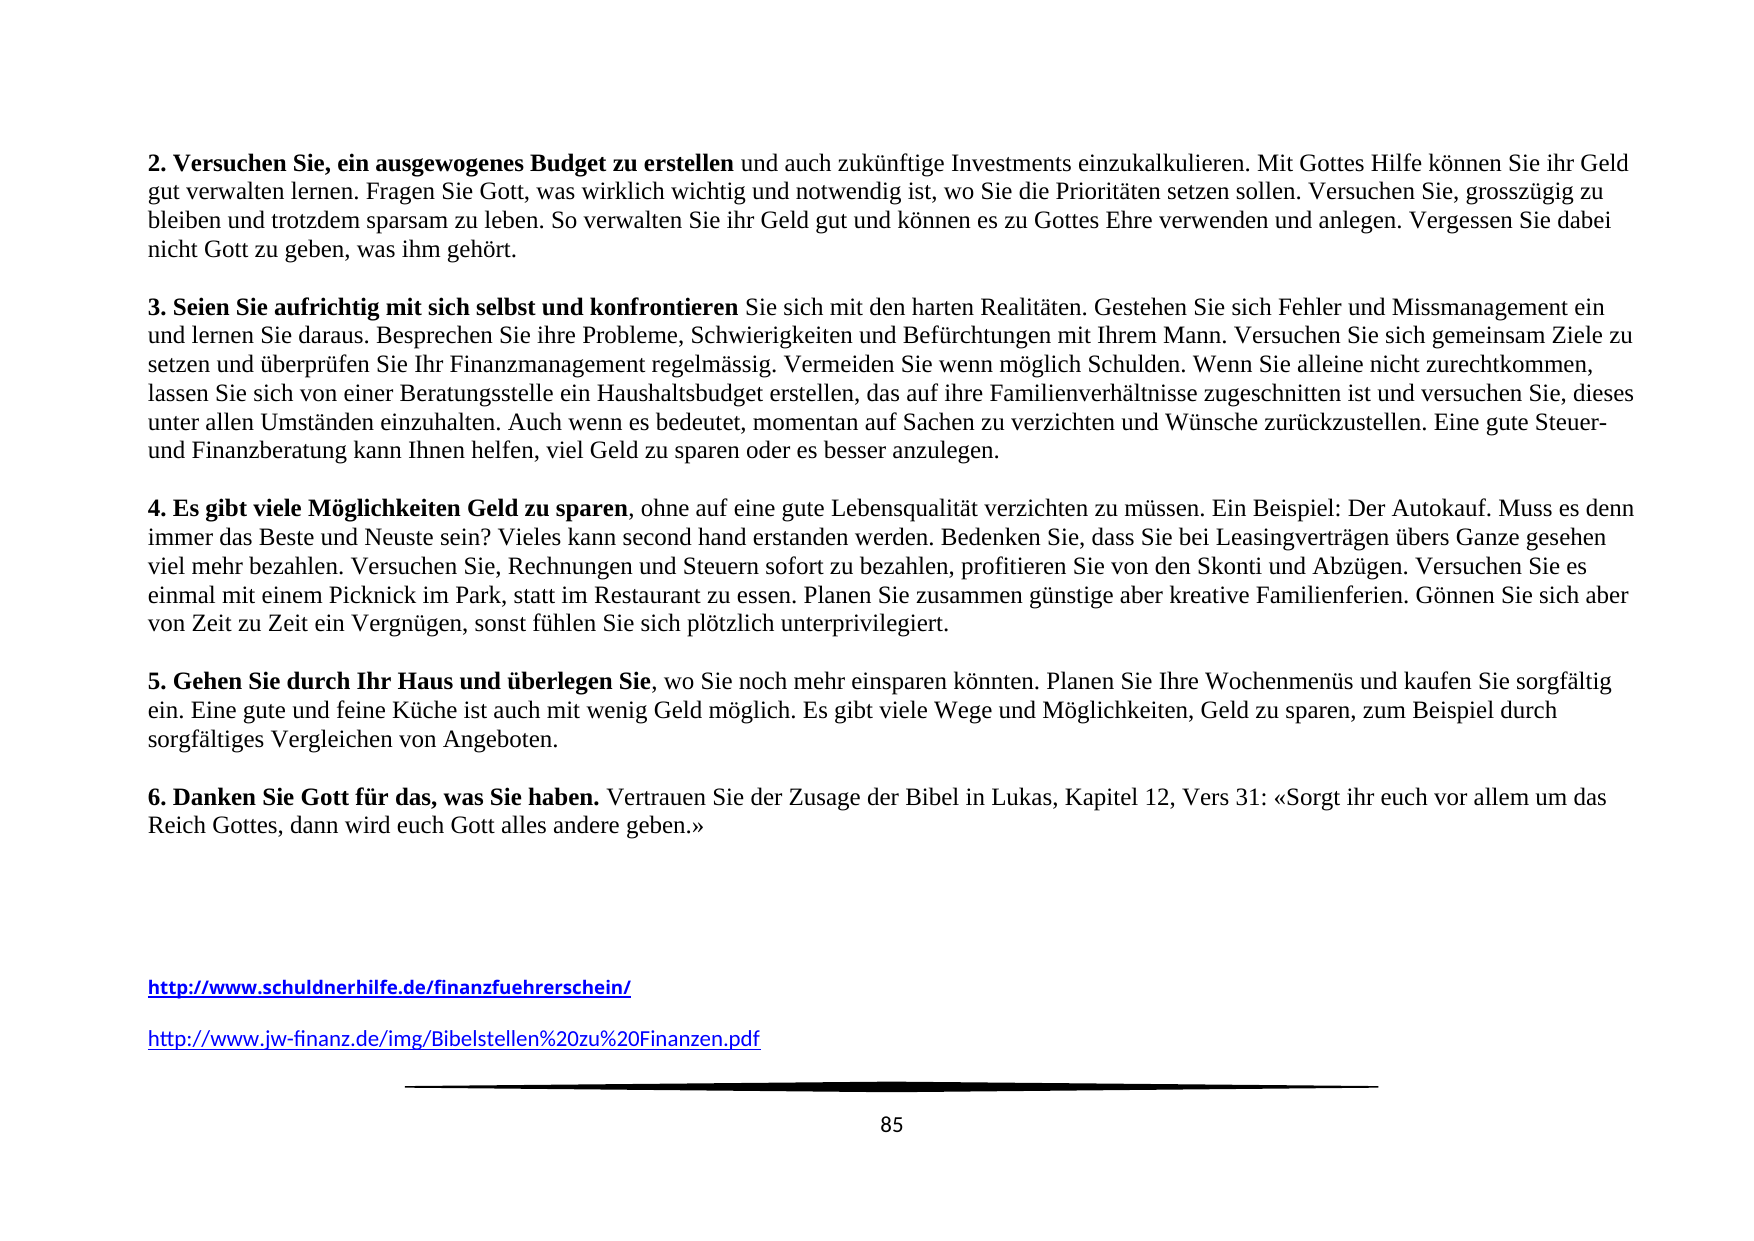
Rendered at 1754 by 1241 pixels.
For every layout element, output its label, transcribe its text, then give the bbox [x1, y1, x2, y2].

text 4. Es gibt viele Möglichkeiten Geld zu sparen, ohne auf eine gute Lebensqualität verzichten zu müssen. Ein Beispiel: Der Autokauf. Muss es denn immer das Beste und Neuste sein? Vieles kann second hand erstanden werden. Bedenken Sie, dass Sie bei Leasingverträgen übers Ganze gesehen viel mehr bezahlen. Versuchen Sie, Rechnungen und Steuern sofort zu bezahlen, profitieren Sie von den Skonti und Abzügen. Versuchen Sie es einmal mit einem Picknick im Park, statt im Restaurant zu essen. Planen Sie zusammen günstige aber kreative Familienferien. Gönnen Sie sich aber von Zeit zu Zeit ein Vergnügen, sonst fühlen Sie sich plötzlich unterprivilegiert. [148, 493, 1636, 637]
text 5. Gehen Sie durch Ihr Haus und überlegen Sie, wo Sie noch mehr einsparen könnten. Planen Sie Ihre Wochenmenüs und kaufen Sie sorgfältig ein. Eine gute und feine Küche ist auch mit wenig Geld möglich. Es gibt viele Wege und Möglichkeiten, Geld zu sparen, zum Beispiel durch sorgfältiges Vergleichen von Angeboten. [148, 666, 1636, 753]
text 3. Seien Sie aufrichtig mit sich selbst und konfrontieren Sie sich mit den harten Realitäten. Gestehen Sie sich Fehler und Missmanagement ein und lernen Sie daraus. Besprechen Sie ihre Probleme, Schwierigkeiten und Befürchtungen mit Ihrem Mann. Versuchen Sie sich gemeinsam Ziele zu setzen und überprüfen Sie Ihr Finanzmanagement regelmässig. Vermeiden Sie wenn möglich Schulden. Wenn Sie alleine nicht zurechtkommen, lassen Sie sich von einer Beratungsstelle ein Haushaltsbudget erstellen, das auf ihre Familienverhältnisse zugeschnitten ist und versuchen Sie, dieses unter allen Umständen einzuhalten. Auch wenn es bedeutet, momentan auf Sachen zu verzichten und Wünsche zurückzustellen. Eine gute Steuer- und Finanzberatung kann Ihnen helfen, viel Geld zu sparen oder es besser anzulegen. [148, 292, 1636, 464]
text http://www.schuldnerhilfe.de/finanzfuehrerschein/ [148, 974, 1636, 1000]
text 2. Versuchen Sie, ein ausgewogenes Budget zu erstellen und auch zukünftige Investments einzukalkulieren. Mit Gottes Hilfe können Sie ihr Geld gut verwalten lernen. Fragen Sie Gott, was wirklich wichtig und notwendig ist, wo Sie die Prioritäten setzen sollen. Versuchen Sie, grosszügig zu bleiben und trotzdem sparsam zu leben. So verwalten Sie ihr Geld gut und können es zu Gottes Ehre verwenden und anlegen. Vergessen Sie dabei nicht Gott zu geben, was ihm gehört. [148, 148, 1636, 263]
text 6. Danken Sie Gott für das, was Sie haben. Vertrauen Sie der Zusage der Bibel in Lukas, Kapitel 12, Vers 31: «Sorgt ihr euch vor allem um das Reich Gottes, dann wird euch Gott alles andere geben.» [148, 782, 1636, 839]
text http://www.jw-finanz.de/img/Bibelstellen%20zu%20Finanzen.pdf [148, 1024, 1636, 1053]
